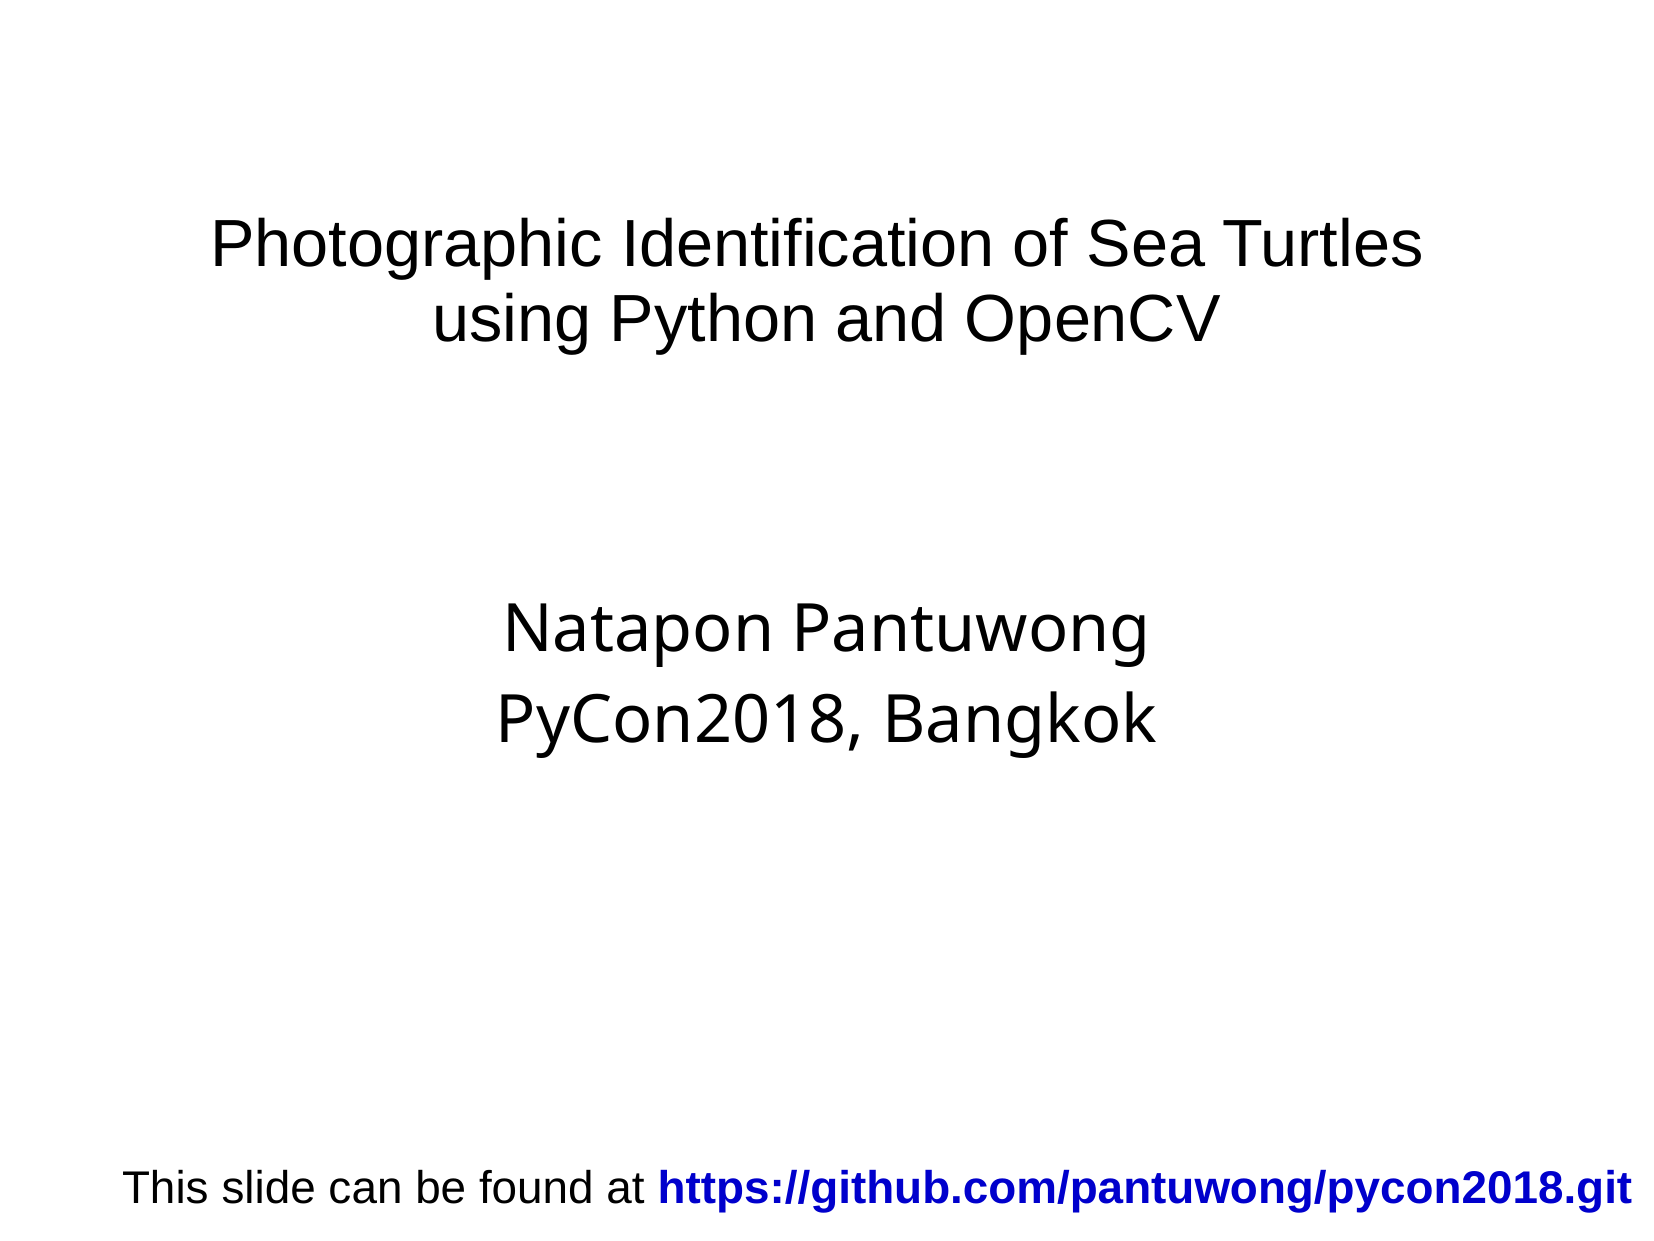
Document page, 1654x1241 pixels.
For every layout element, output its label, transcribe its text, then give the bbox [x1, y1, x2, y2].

subtitle Photographic Identification of Sea Turtles using Python and OpenCV Natapon Pantuwong PyCon2018, Bangkok [82, 49, 1571, 1010]
text_box This slide can be found at https://github.com/pantuwong/pycon2018.git [107, 1155, 1654, 1241]
